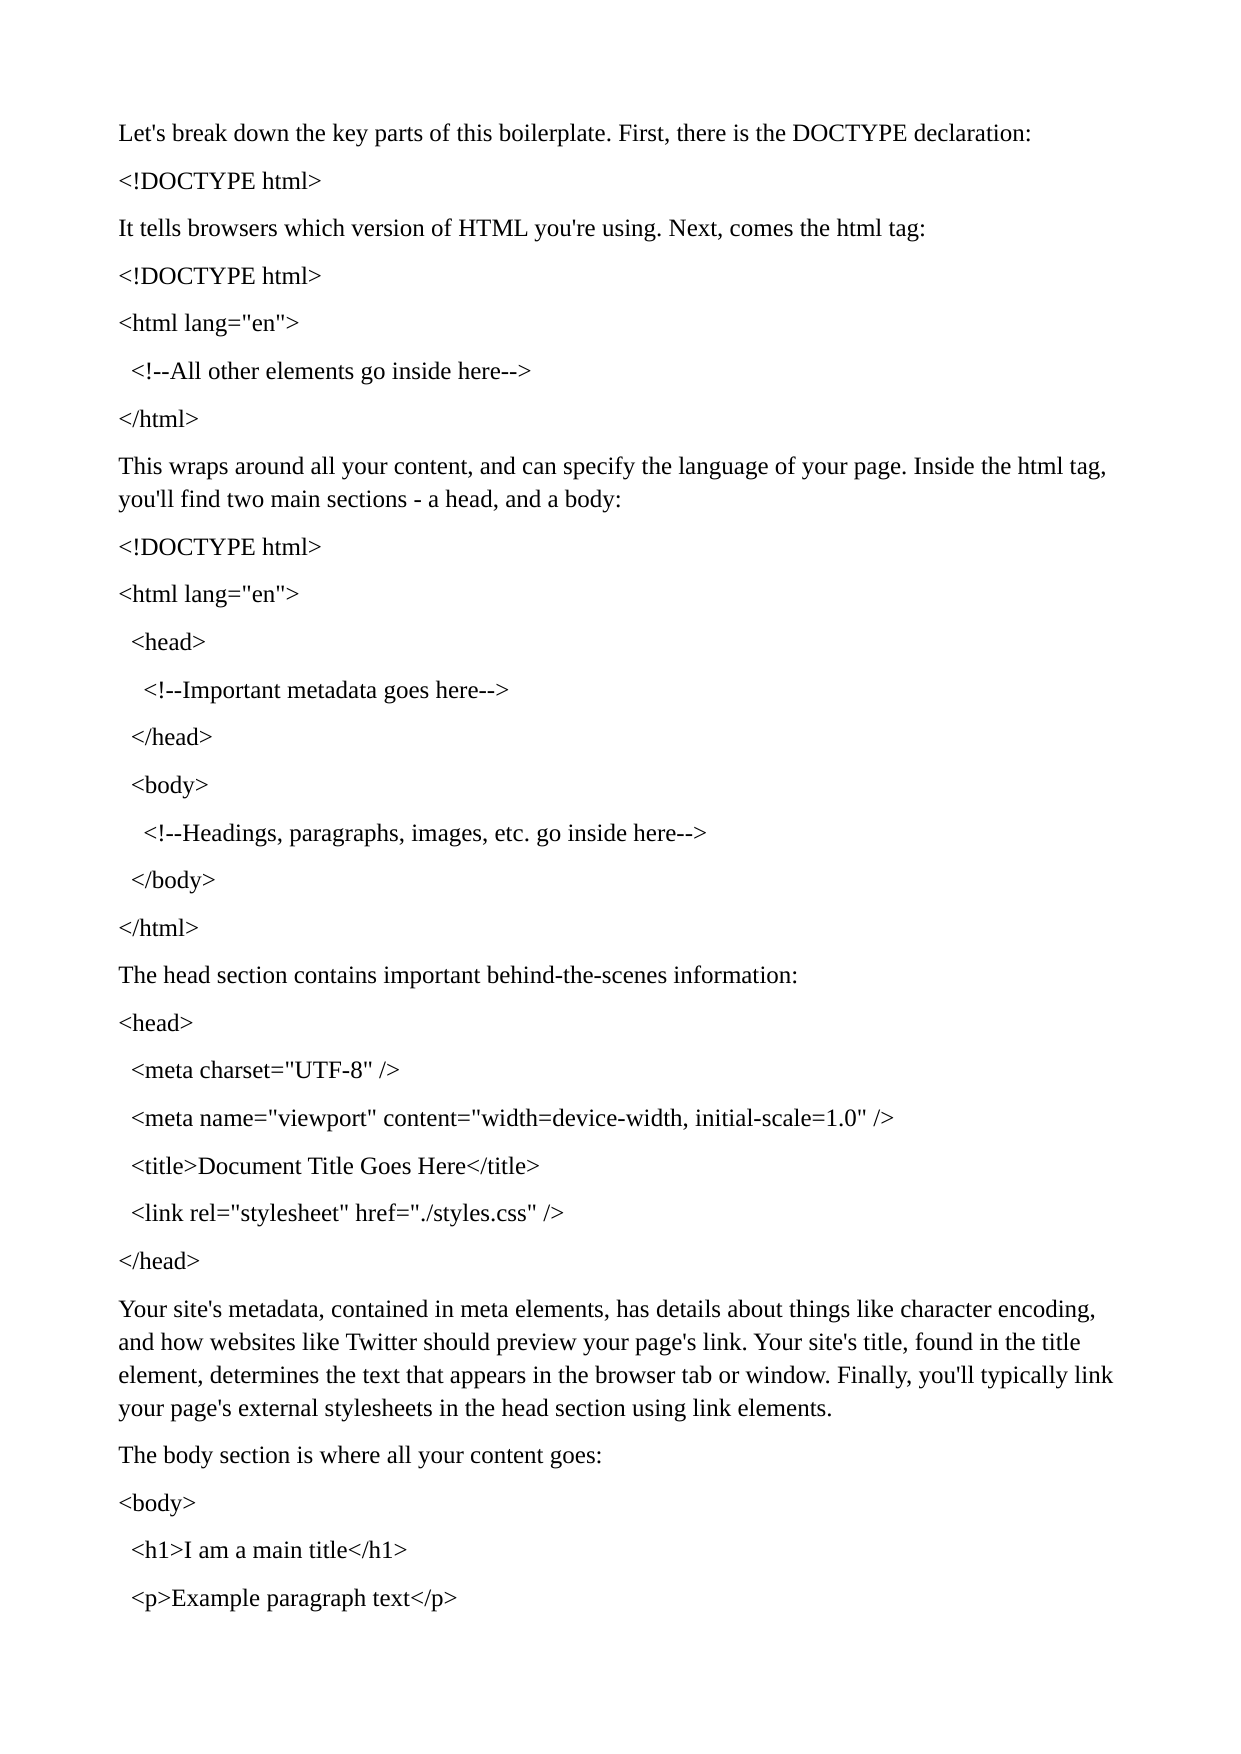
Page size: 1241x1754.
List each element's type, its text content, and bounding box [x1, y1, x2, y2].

text <!DOCTYPE html> [118, 532, 1122, 561]
text <p>Example paragraph text</p> [118, 1583, 1122, 1612]
text The head section contains important behind-the-scenes information: [118, 960, 1122, 989]
text <!DOCTYPE html> [118, 166, 1122, 194]
text <body> [118, 1488, 1122, 1517]
text <body> [118, 770, 1122, 799]
text <head> [118, 1008, 1122, 1037]
text <link rel="stylesheet" href="./styles.css" /> [118, 1198, 1122, 1227]
text <title>Document Title Goes Here</title> [118, 1151, 1122, 1179]
text <html lang="en"> [118, 308, 1122, 337]
text <html lang="en"> [118, 579, 1122, 608]
text </body> [118, 865, 1122, 894]
text <meta charset="UTF-8" /> [118, 1056, 1122, 1084]
text The body section is where all your content goes: [118, 1440, 1122, 1469]
text <!--Important metadata goes here--> [118, 675, 1122, 703]
text <h1>I am a main title</h1> [118, 1536, 1122, 1564]
text It tells browsers which version of HTML you're using. Next, comes the html tag: [118, 213, 1122, 242]
text <!--Headings, paragraphs, images, etc. go inside here--> [118, 818, 1122, 846]
text <head> [118, 627, 1122, 656]
text </html> [118, 404, 1122, 432]
text <!--All other elements go inside here--> [118, 356, 1122, 385]
text </head> [118, 1246, 1122, 1275]
text Your site's metadata, contained in meta elements, has details about things like character encoding, and how websites like Twitter should preview your page's link. Your site's title, found in the title element, determines the text that appears in the browser tab or window. Finally, you'll typically link your page's external stylesheets in the head section using link elements. [118, 1294, 1122, 1421]
text </head> [118, 722, 1122, 751]
text This wraps around all your content, and can specify the language of your page. Inside the html tag, you'll find two main sections - a head, and a body: [118, 451, 1122, 513]
text </html> [118, 913, 1122, 942]
text <meta name="viewport" content="width=device-width, initial-scale=1.0" /> [118, 1103, 1122, 1132]
text Let's break down the key parts of this boilerplate. First, there is the DOCTYPE declaration: [118, 118, 1122, 147]
text <!DOCTYPE html> [118, 261, 1122, 290]
